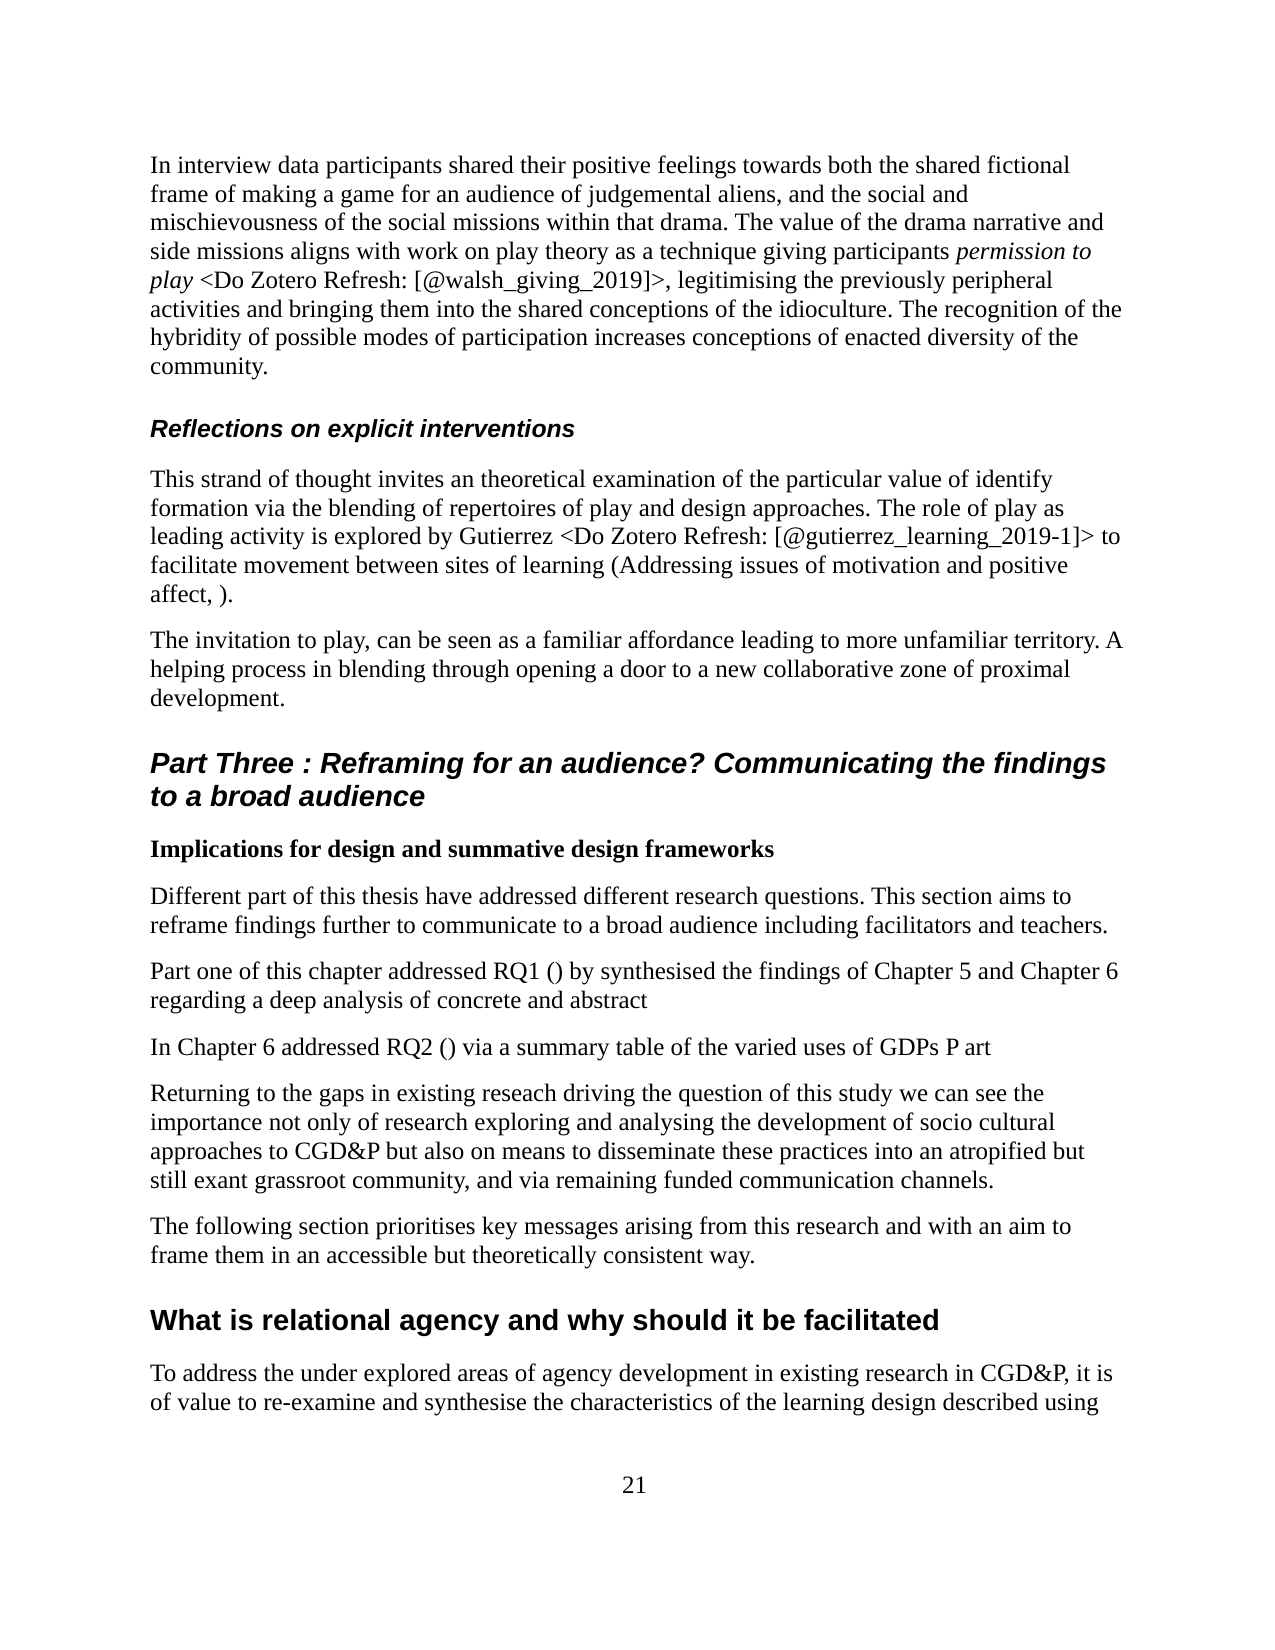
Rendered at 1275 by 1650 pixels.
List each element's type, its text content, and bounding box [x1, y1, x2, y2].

text To address the under explored areas of agency development in existing research in CGD&P, it is of value to re-examine and synthesise the characteristics of the learning design described using [150, 1358, 1125, 1415]
text Different part of this thesis have addressed different research questions. This section aims to reframe findings further to communicate to a broad audience including facilitators and teachers. [150, 881, 1125, 938]
subtitle Reflections on explicit interventions [150, 414, 1125, 442]
text The invitation to play, can be seen as a familiar affordance leading to more unfamiliar territory. A helping process in blending through opening a door to a new collaborative zone of proximal development. [150, 626, 1125, 712]
text Implications for design and summative design frameworks [150, 834, 1125, 863]
subtitle What is relational agency and why should it be facilitated [150, 1303, 1125, 1336]
text Part one of this chapter addressed RQ1 () by synthesised the findings of Chapter 5 and Chapter 6 regarding a deep analysis of concrete and abstract [150, 956, 1125, 1014]
text Returning to the gaps in existing reseach driving the question of this study we can see the importance not only of research exploring and analysing the development of socio cultural approaches to CGD&P but also on means to disseminate these practices into an atropified but still exant grassroot community, and via remaining funded communication channels. [150, 1078, 1125, 1193]
text The following section prioritises key messages arising from this research and with an aim to frame them in an accessible but theoretically consistent way. [150, 1211, 1125, 1269]
text In interview data participants shared their positive feelings towards both the shared fictional frame of making a game for an audience of judgemental aliens, and the social and mischievousness of the social missions within that drama. The value of the drama narrative and side missions aligns with work on play theory as a technique giving participants permission to play <Do Zotero Refresh: [@walsh_giving_2019]>, legitimising the previously peripheral activities and bringing them into the shared conceptions of the idioculture. The recognition of the hybridity of possible modes of participation increases conceptions of enacted diversity of the community. [150, 150, 1125, 380]
subtitle Part Three : Reframing for an audience? Communicating the findings to a broad audience [150, 746, 1125, 813]
text In Chapter 6 addressed RQ2 () via a summary table of the varied uses of GDPs P art [150, 1032, 1125, 1061]
text This strand of thought invites an theoretical examination of the particular value of identify formation via the blending of repertoires of play and design approaches. The role of play as leading activity is explored by Gutierrez <Do Zotero Refresh: [@gutierrez_learning_2019-1]> to facilitate movement between sites of learning (Addressing issues of motivation and positive affect, ). [150, 464, 1125, 608]
